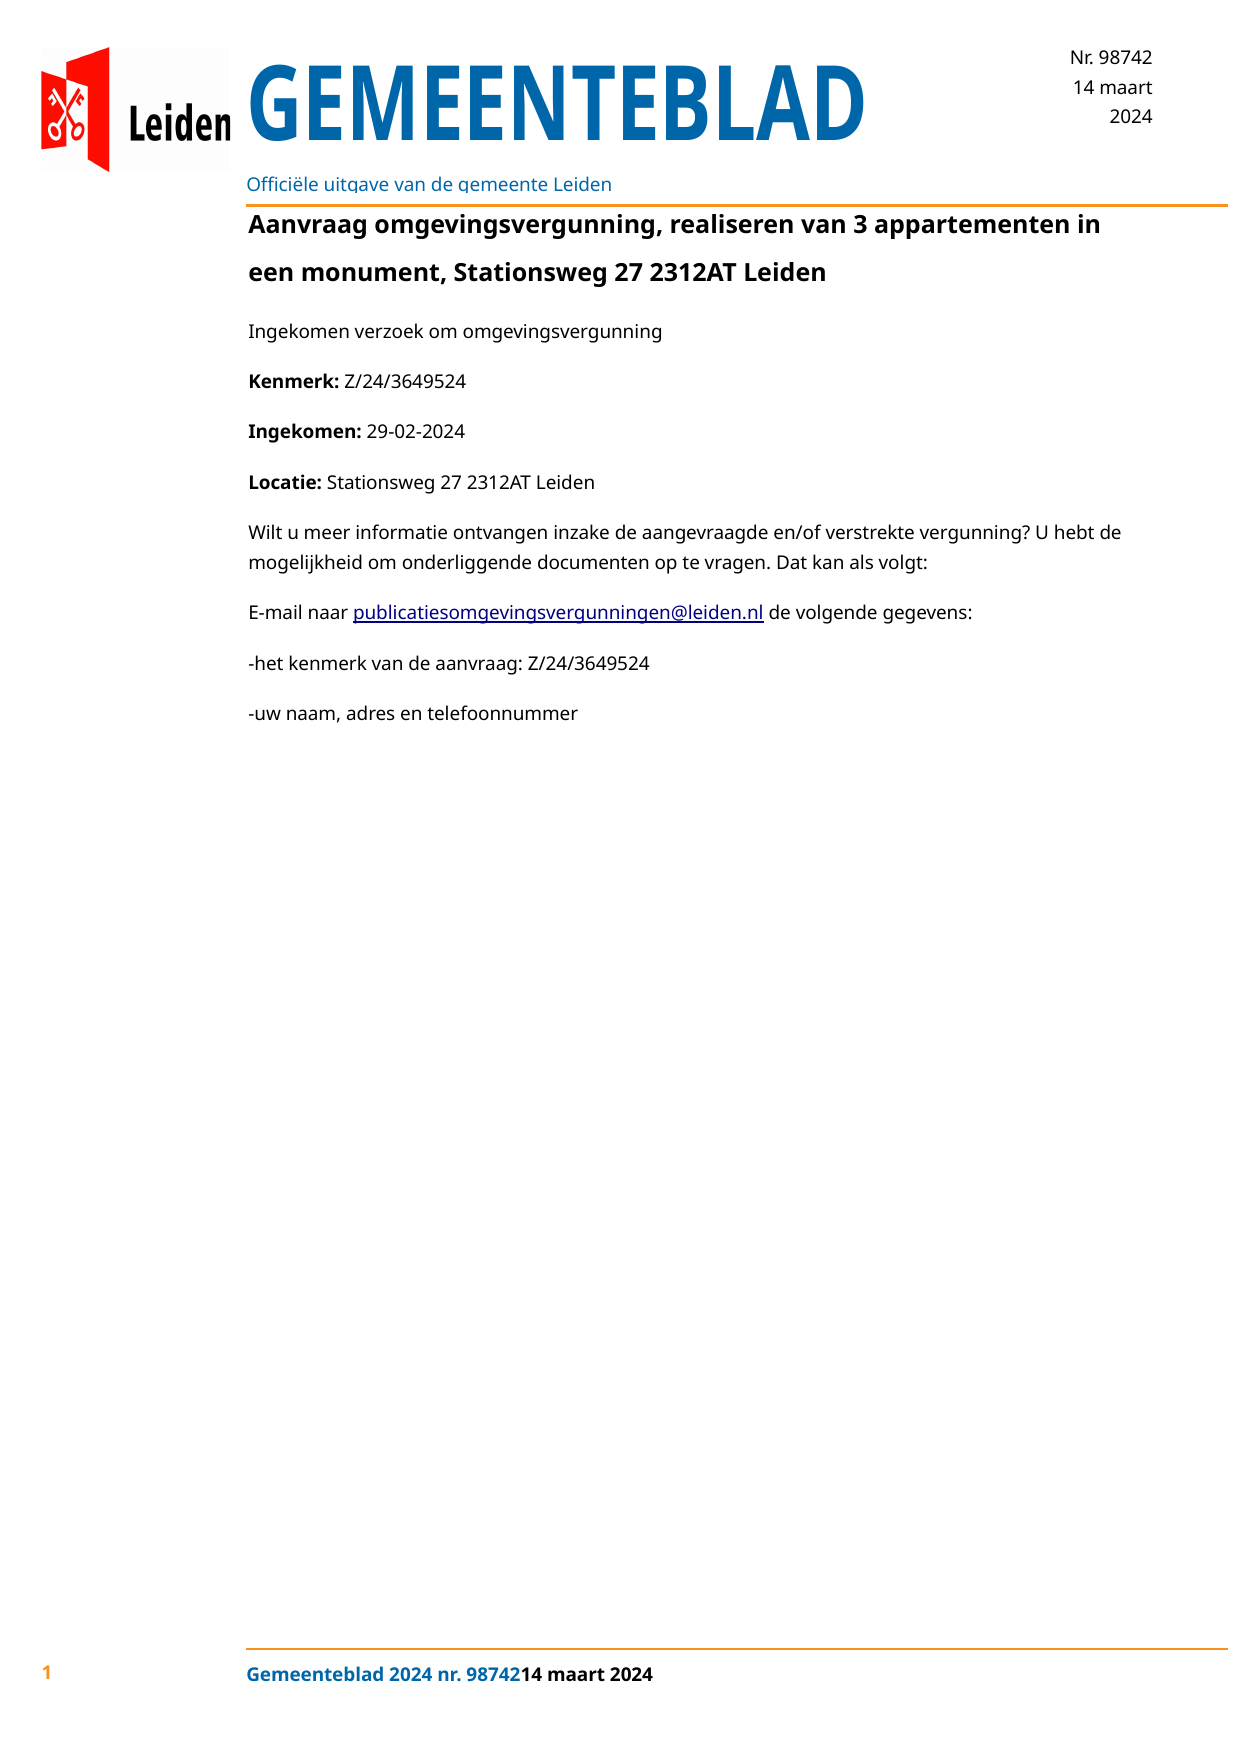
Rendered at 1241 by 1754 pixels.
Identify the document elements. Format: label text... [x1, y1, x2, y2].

picture [41, 47, 231, 172]
text Ingekomen verzoek om omgevingsvergunning [248, 318, 1152, 344]
text Wilt u meer informatie ontvangen inzake de aangevraagde en/of verstrekte vergunning? U hebt de mogelijkheid om onderliggende documenten op te vragen. Dat kan als volgt: [248, 519, 1152, 575]
text Locatie: Stationsweg 27 2312AT Leiden [248, 469, 1152, 495]
text Aanvraag omgevingsvergunning, realiseren van 3 appartementen in een monument, Stationsweg 27 2312AT Leiden [248, 207, 1152, 288]
text Kenmerk: Z/24/3649524 [248, 368, 1152, 394]
text E-mail naar publicatiesomgevingsvergunningen@leiden.nl de volgende gegevens: [248, 599, 1152, 625]
text Ingekomen: 29-02-2024 [248, 419, 1152, 444]
text -uw naam, adres en telefoonnummer [248, 700, 1152, 726]
text -het kenmerk van de aanvraag: Z/24/3649524 [248, 650, 1152, 676]
